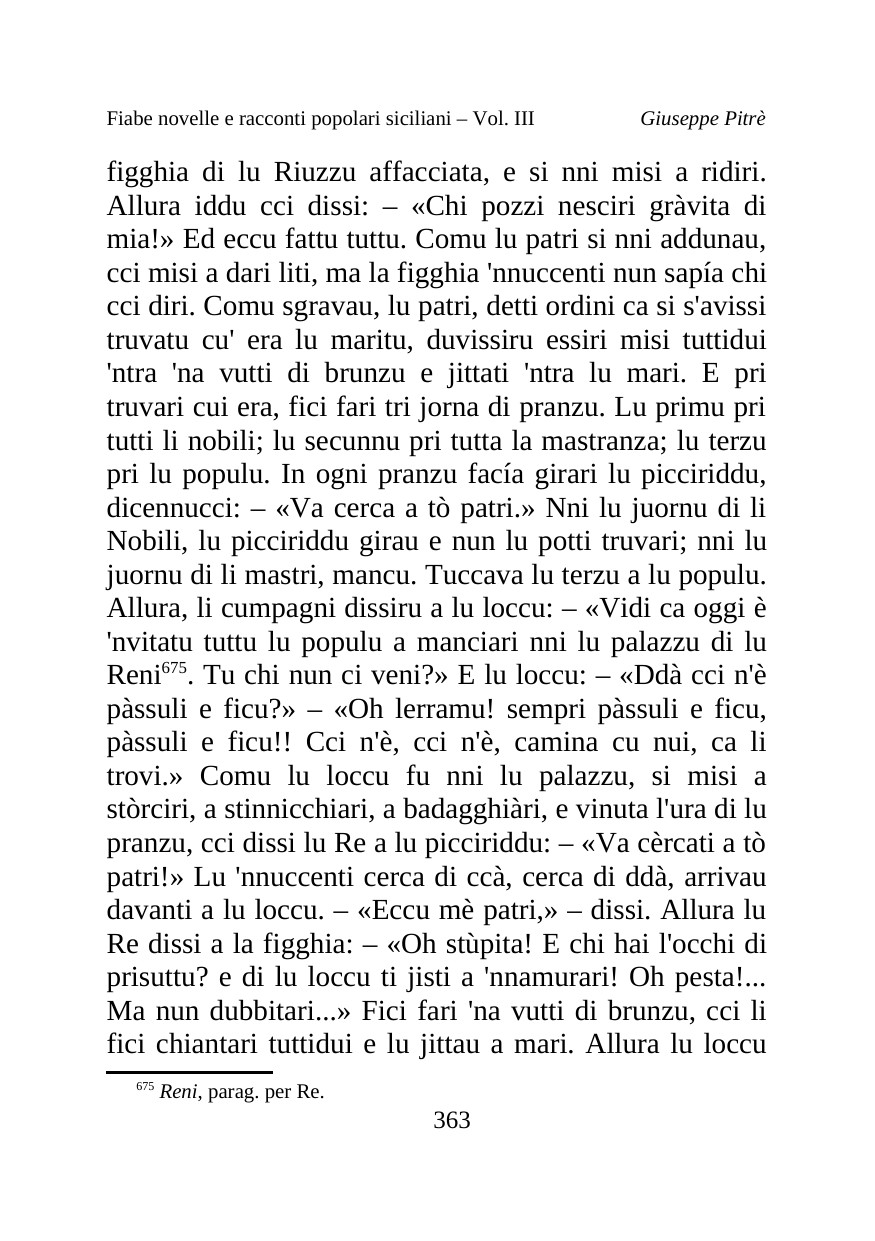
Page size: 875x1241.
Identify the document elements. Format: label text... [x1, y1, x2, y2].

text figghia di lu Riuzzu affacciata, e si nni misi a ridiri. Allura iddu cci dissi: – «Chi pozzi nesciri gràvita di mia!» Ed eccu fattu tuttu. Comu lu patri si nni addunau, cci misi a dari liti, ma la figghia 'nnuccenti nun sapía chi cci diri. Comu sgravau, lu patri, detti ordini ca si s'avissi truvatu cu' era lu maritu, duvissiru essiri misi tuttidui 'ntra 'na vutti di brunzu e jittati 'ntra lu mari. E pri truvari cui era, fici fari tri jorna di pranzu. Lu primu pri tutti li nobili; lu secunnu pri tutta la mastranza; lu terzu pri lu populu. In ogni pranzu facía girari lu picciriddu, dicennucci: – «Va cerca a tò patri.» Nni lu juornu di li Nobili, lu picciriddu girau e nun lu potti truvari; nni lu juornu di li mastri, mancu. Tuccava lu terzu a lu populu. Allura, li cumpagni dissiru a lu loccu: – «Vidi ca oggi è 'nvitatu tuttu lu populu a manciari nni lu palazzu di lu Reni. Tu chi nun ci veni?» E lu loccu: – «Ddà cci n'è pàssuli e ficu?» – «Oh lerramu! sempri pàssuli e ficu, pàssuli e ficu!! Cci n'è, cci n'è, camina cu nui, ca li trovi.» Comu lu loccu fu nni lu palazzu, si misi a stòrciri, a stinnicchiari, a badagghiàri, e vinuta l'ura di lu pranzu, cci dissi lu Re a lu picciriddu: – «Va cèrcati a tò patri!» Lu 'nnuccenti cerca di ccà, cerca di ddà, arrivau davanti a lu loccu. – «Eccu mè patri,» – dissi. Allura lu Re dissi a la figghia: – «Oh stùpita! E chi hai l'occhi di prisuttu? e di lu loccu ti jisti a 'nnamurari! Oh pesta!... Ma nun dubbitari...» Fici fari 'na vutti di brunzu, cci li fici chiantari tuttidui e lu jittau a mari. Allura lu loccu [106, 154, 768, 1060]
text Reni, parag. per Re. [106, 1078, 768, 1103]
